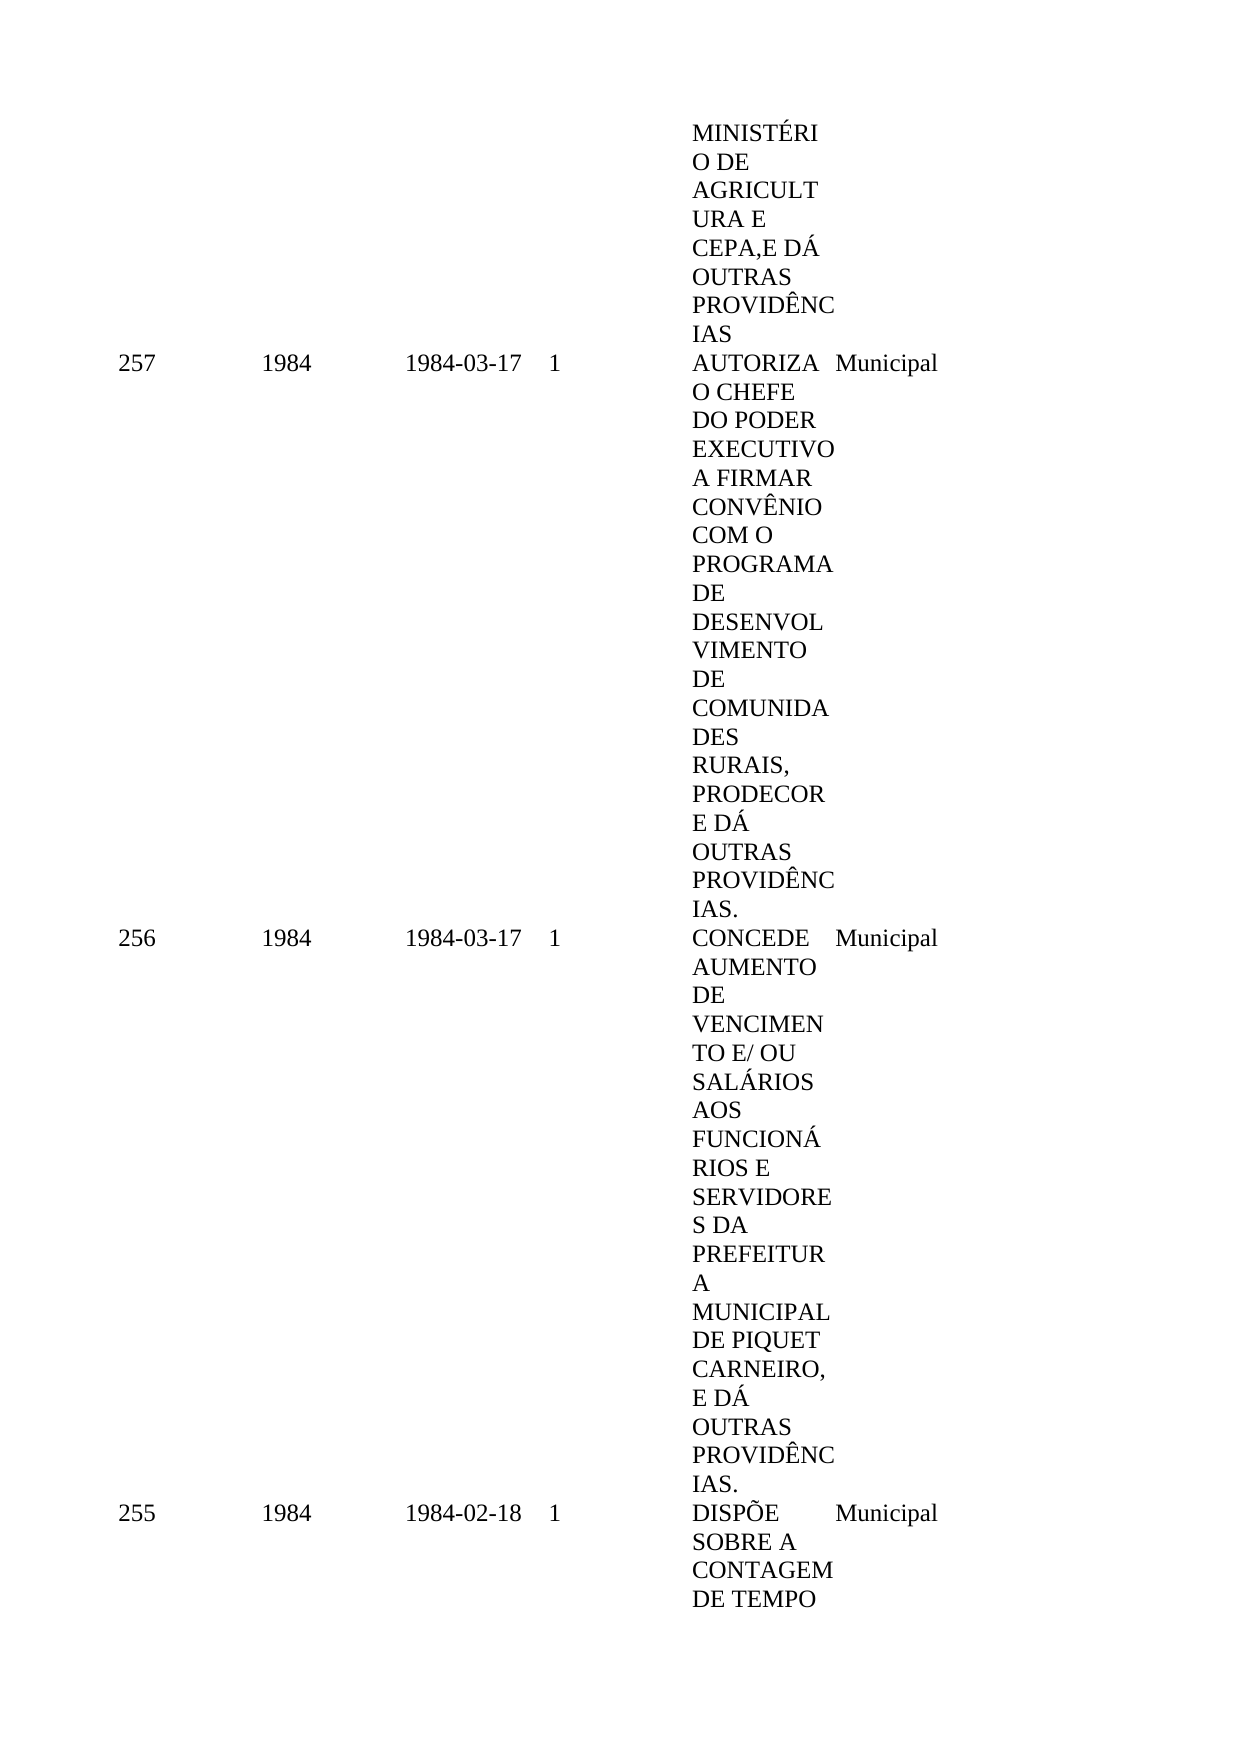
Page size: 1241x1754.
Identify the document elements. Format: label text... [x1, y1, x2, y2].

table_cell 255 [118, 1498, 261, 1613]
table_cell 1984-03-17 [405, 348, 548, 923]
table_cell AUTORIZA O CHEFE DO PODER EXECUTIVO A FIRMAR CONVÊNIO COM O PROGRAMA DE DESENVOLVIMENTO DE COMUNIDADES RURAIS, PRODECOR E DÁ OUTRAS PROVIDÊNCIAS. [692, 348, 835, 923]
table_cell [405, 118, 548, 348]
table_cell DISPÕE SOBRE A CONTAGEM DE TEMPO [692, 1498, 835, 1613]
table_cell Municipal [835, 1498, 979, 1613]
table_cell [548, 118, 692, 348]
table_cell [979, 118, 1122, 348]
table_cell MINISTÉRIO DE AGRICULTURA E CEPA,E DÁ OUTRAS PROVIDÊNCIAS [692, 118, 835, 348]
table_cell [118, 118, 261, 348]
table_cell Municipal [835, 348, 979, 923]
table_cell 1984 [261, 1498, 405, 1613]
table_cell 1984 [261, 923, 405, 1498]
table_cell 1984-03-17 [405, 923, 548, 1498]
table_cell 1 [548, 923, 692, 1498]
table_cell [979, 1498, 1122, 1613]
table_cell [979, 923, 1122, 1498]
table_cell Municipal [835, 923, 979, 1498]
table_cell 1984-02-18 [405, 1498, 548, 1613]
table_cell 257 [118, 348, 261, 923]
table_cell [261, 118, 405, 348]
table_cell 256 [118, 923, 261, 1498]
table_cell 1 [548, 348, 692, 923]
table_cell 1984 [261, 348, 405, 923]
table_cell CONCEDE AUMENTO DE VENCIMENTO E/ OU SALÁRIOS AOS FUNCIONÁRIOS E SERVIDORES DA PREFEITURA MUNICIPAL DE PIQUET CARNEIRO, E DÁ OUTRAS PROVIDÊNCIAS. [692, 923, 835, 1498]
table_cell [979, 348, 1122, 923]
table_cell 1 [548, 1498, 692, 1613]
table_cell [835, 118, 979, 348]
